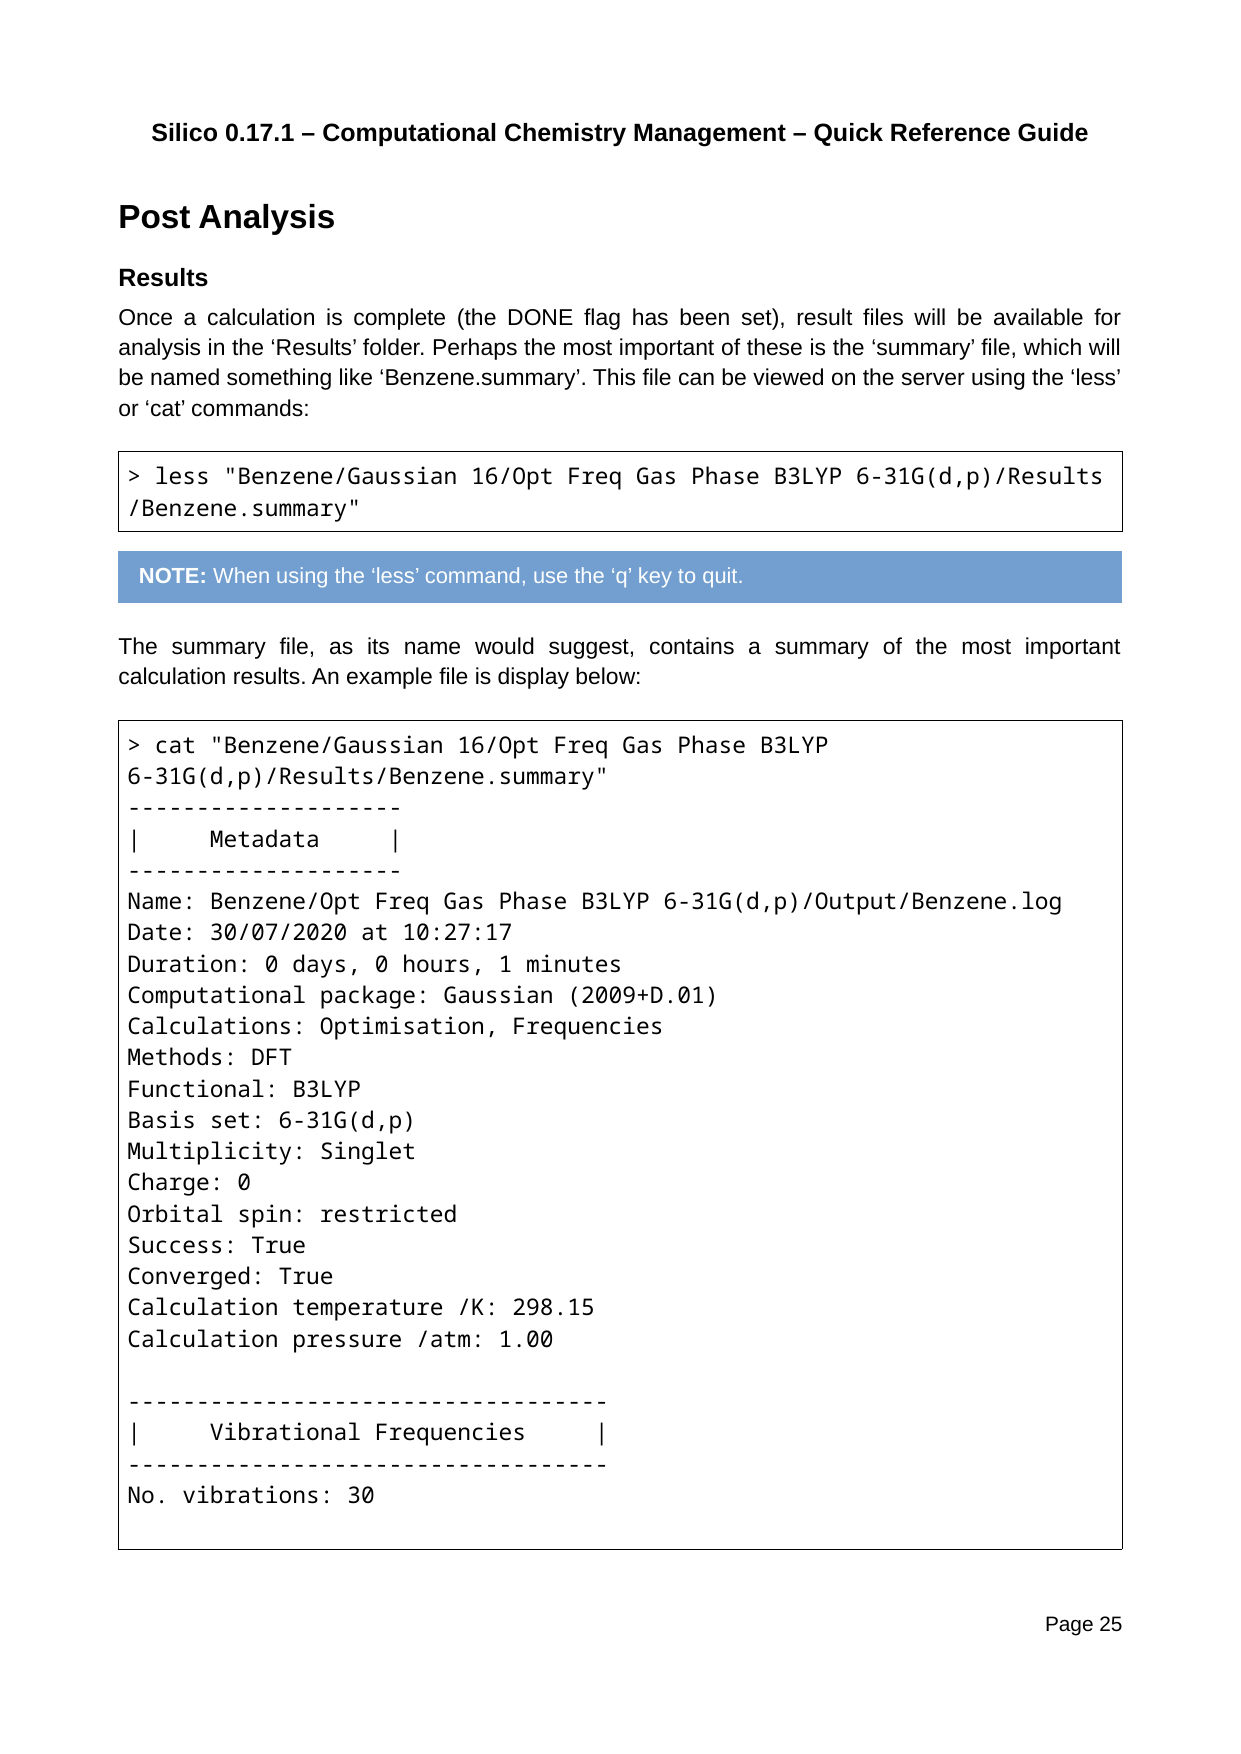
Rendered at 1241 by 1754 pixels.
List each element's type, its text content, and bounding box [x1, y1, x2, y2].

text Computational package: Gaussian (2009+D.01) [127, 979, 1113, 1010]
text [119, 452, 1122, 531]
subtitle Post Analysis [118, 197, 1122, 236]
text | Vibrational Frequencies | [127, 1416, 1113, 1448]
text Orbital spin: restricted [127, 1198, 1113, 1229]
text -------------------- [127, 791, 1113, 823]
text Once a calculation is complete (the DONE flag has been set), result files will be available for analysis in the ‘Results’ folder. Perhaps the most important of these is the ‘summary’ file, which will be named something like ‘Benzene.summary’. This file can be viewed on the server using the ‘less’ or ‘cat’ commands: [118, 304, 1122, 421]
text [118, 439, 1122, 451]
text Methods: DFT [127, 1041, 1113, 1073]
text [118, 532, 1122, 551]
text Calculation temperature /K: 298.15 [127, 1291, 1113, 1323]
text Calculations: Optimisation, Frequencies [127, 1010, 1113, 1041]
text Duration: 0 days, 0 hours, 1 minutes [127, 948, 1113, 979]
text ----------------------------------- [127, 1448, 1113, 1479]
text Multiplicity: Singlet [127, 1135, 1113, 1166]
text Functional: B3LYP [127, 1073, 1113, 1104]
text Basis set: 6-31G(d,p) [127, 1104, 1113, 1135]
text ----------------------------------- [127, 1385, 1113, 1416]
text The summary file, as its name would suggest, contains a summary of the most important calculation results. An example file is display below: [118, 603, 1122, 689]
text > less "Benzene/Gaussian 16/Opt Freq Gas Phase B3LYP 6-31G(d,p)/Results [127, 460, 1113, 491]
text Date: 30/07/2020 at 10:27:17 [127, 916, 1113, 948]
text Name: Benzene/Opt Freq Gas Phase B3LYP 6-31G(d,p)/Output/Benzene.log [127, 885, 1113, 916]
text NOTE: When using the ‘less’ command, use the ‘q’ key to quit. [139, 563, 1101, 588]
subtitle Results [118, 263, 1122, 291]
text Success: True [127, 1229, 1113, 1260]
text Calculation pressure /atm: 1.00 [127, 1323, 1113, 1354]
text /Benzene.summary" [127, 491, 1113, 523]
text Charge: 0 [127, 1166, 1113, 1198]
text No. vibrations: 30 [127, 1479, 1113, 1510]
text -------------------- [127, 854, 1113, 885]
text Converged: True [127, 1260, 1113, 1291]
text | Metadata | [127, 823, 1113, 854]
text > cat "Benzene/Gaussian 16/Opt Freq Gas Phase B3LYP 6-31G(d,p)/Results/Benzene.summary" [127, 729, 1113, 791]
